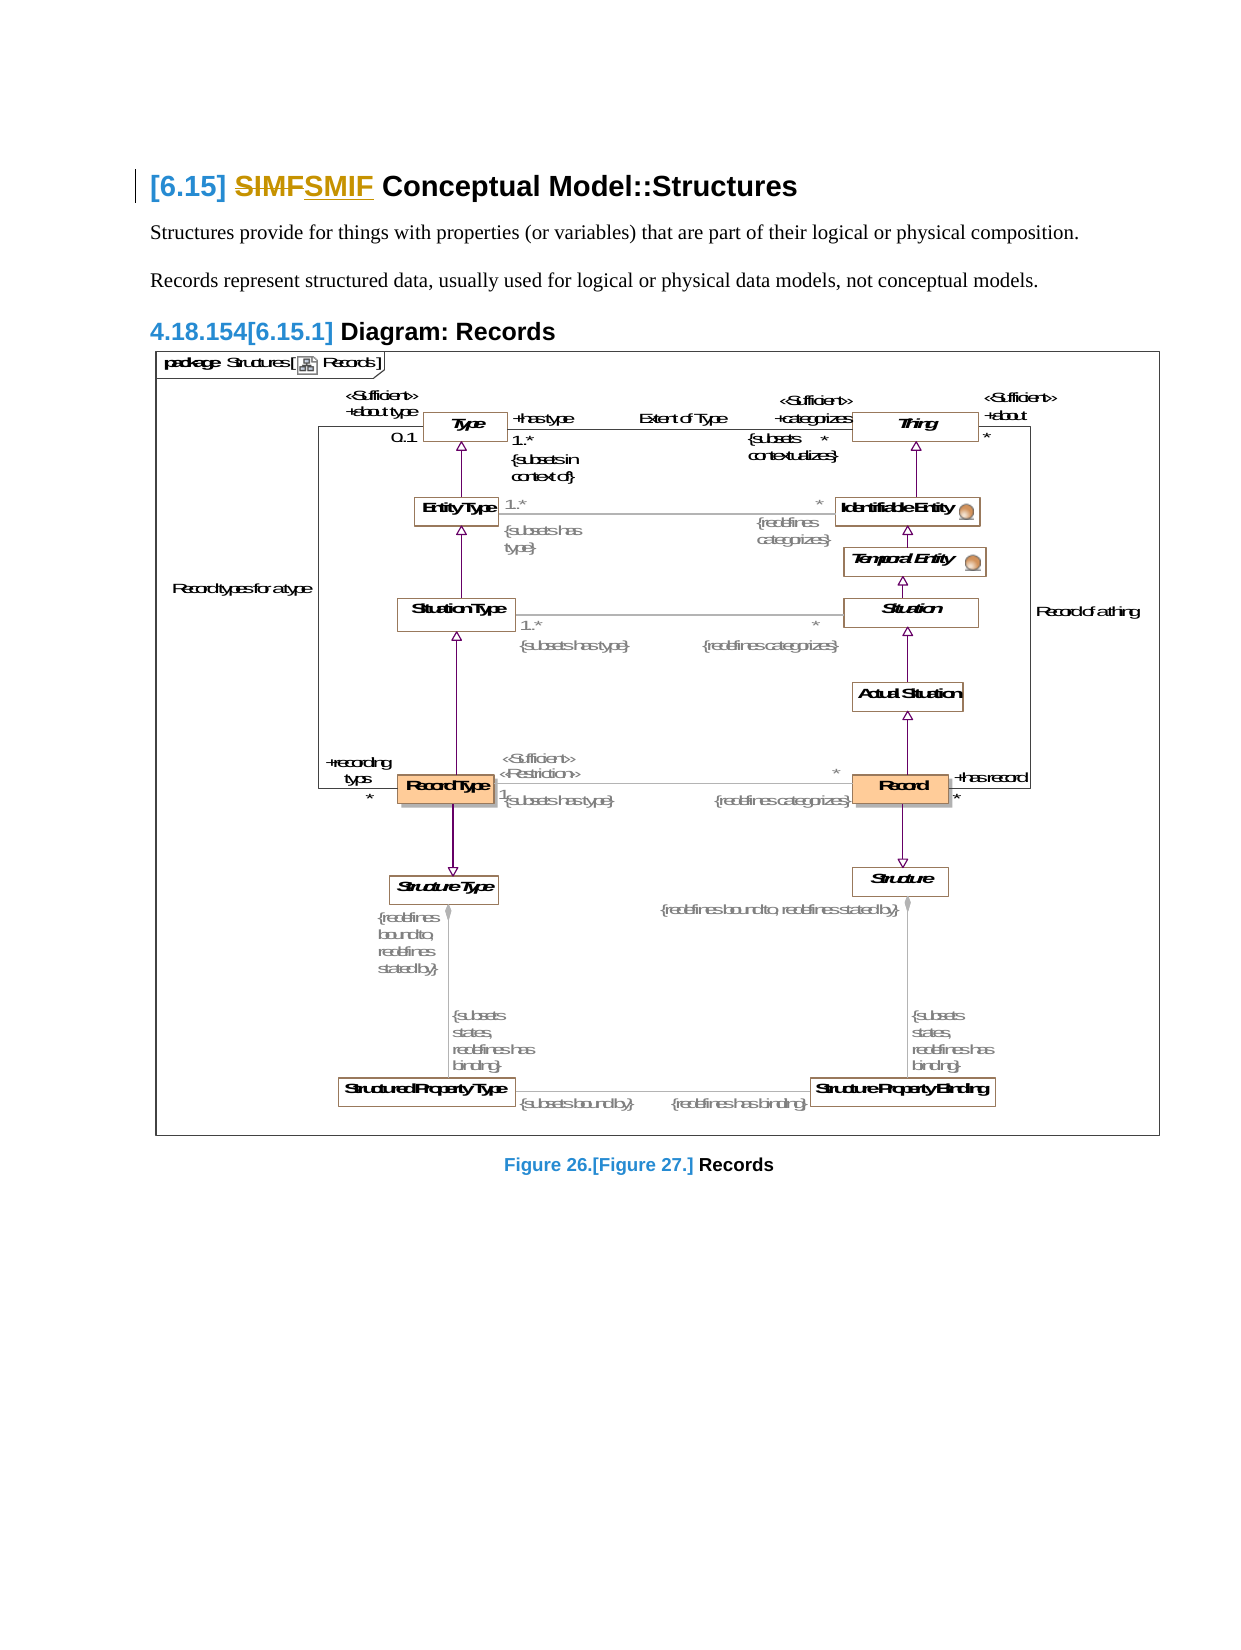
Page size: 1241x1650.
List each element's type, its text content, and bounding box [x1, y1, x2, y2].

subtitle Diagram: Records [150, 317, 1090, 345]
text Structures provide for things with properties (or variables) that are part of their logical or physical composition. Records represent structured data, usually used for logical or physical data models, not conceptual models. [150, 220, 1090, 292]
list Records [187, 1154, 1090, 1176]
subtitle SMIF Conceptual Model::Structures [150, 169, 1090, 203]
